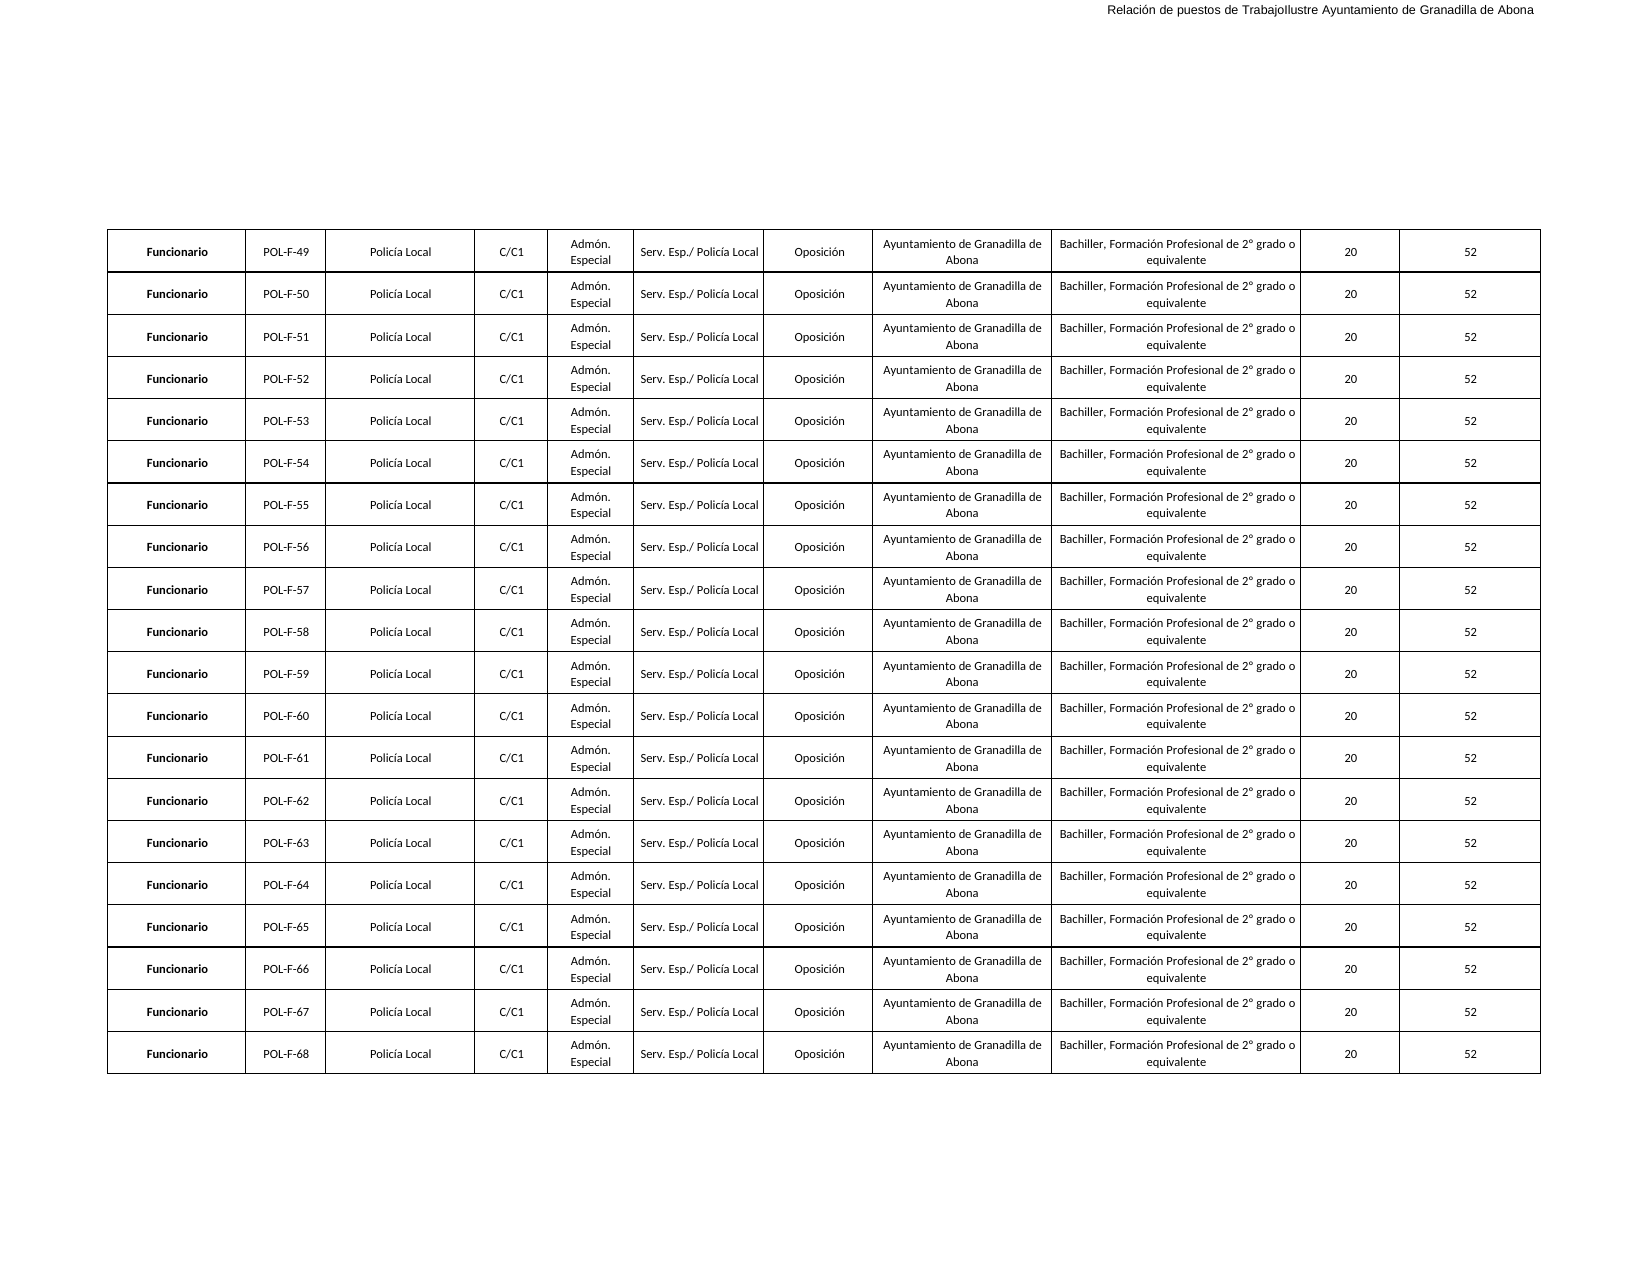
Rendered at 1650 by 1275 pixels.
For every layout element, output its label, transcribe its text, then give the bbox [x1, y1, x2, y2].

table_cell Ayuntamiento de Granadilla de Abona [873, 905, 1051, 946]
table_cell POL-F-65 [246, 905, 325, 946]
table_cell Oposición [764, 441, 872, 482]
table_header Serv. Esp./ Policía Local [634, 230, 763, 271]
table_cell Admón. Especial [548, 315, 633, 356]
table_cell Policía Local [326, 821, 474, 862]
table_cell POL-F-58 [246, 610, 325, 651]
table_cell Ayuntamiento de Granadilla de Abona [873, 737, 1051, 778]
table_cell Policía Local [326, 779, 474, 820]
table_cell POL-F-62 [246, 779, 325, 820]
table_cell Funcionario [108, 273, 245, 314]
table_cell Admón. Especial [548, 399, 633, 440]
table_cell Admón. Especial [548, 737, 633, 778]
table_cell Bachiller, Formación Profesional de 2º grado o equivalente [1052, 863, 1300, 904]
table_cell Policía Local [326, 484, 474, 524]
table_cell Oposición [764, 568, 872, 609]
table_cell Funcionario [108, 905, 245, 946]
table_cell POL-F-53 [246, 399, 325, 440]
table_cell 20 [1301, 863, 1399, 904]
table_cell 20 [1301, 315, 1399, 356]
table_cell 20 [1301, 821, 1399, 862]
table_cell Admón. Especial [548, 273, 633, 314]
table_cell 20 [1301, 484, 1399, 524]
table_cell POL-F-68 [246, 1032, 325, 1073]
table_header Policía Local [326, 230, 474, 271]
table_cell Ayuntamiento de Granadilla de Abona [873, 399, 1051, 440]
table_cell Policía Local [326, 1032, 474, 1073]
table_cell Funcionario [108, 990, 245, 1031]
table_cell Serv. Esp./ Policía Local [634, 737, 763, 778]
table_cell Ayuntamiento de Granadilla de Abona [873, 484, 1051, 524]
table_cell Policía Local [326, 652, 474, 693]
table_cell Bachiller, Formación Profesional de 2º grado o equivalente [1052, 399, 1300, 440]
table_cell C/C1 [475, 441, 547, 482]
table_cell Admón. Especial [548, 568, 633, 609]
table_cell Ayuntamiento de Granadilla de Abona [873, 441, 1051, 482]
table_cell 52 [1400, 737, 1540, 778]
table_cell Funcionario [108, 863, 245, 904]
table_cell Bachiller, Formación Profesional de 2º grado o equivalente [1052, 273, 1300, 314]
table_cell Admón. Especial [548, 990, 633, 1031]
table_cell Policía Local [326, 568, 474, 609]
table_cell Serv. Esp./ Policía Local [634, 568, 763, 609]
table_cell Oposición [764, 905, 872, 946]
table_header Ayuntamiento de Granadilla de Abona [873, 230, 1051, 271]
table_cell POL-F-60 [246, 694, 325, 736]
table_cell Oposición [764, 357, 872, 398]
table_cell 20 [1301, 273, 1399, 314]
table_cell POL-F-61 [246, 737, 325, 778]
table_cell 20 [1301, 737, 1399, 778]
table_cell 52 [1400, 526, 1540, 567]
table_cell C/C1 [475, 484, 547, 524]
table_cell Serv. Esp./ Policía Local [634, 315, 763, 356]
table_cell C/C1 [475, 357, 547, 398]
table_cell C/C1 [475, 399, 547, 440]
table_cell C/C1 [475, 526, 547, 567]
table_cell Policía Local [326, 863, 474, 904]
table_cell C/C1 [475, 779, 547, 820]
table_cell Admón. Especial [548, 948, 633, 989]
table_cell POL-F-52 [246, 357, 325, 398]
table_cell Oposición [764, 652, 872, 693]
table_cell Ayuntamiento de Granadilla de Abona [873, 821, 1051, 862]
table_cell POL-F-63 [246, 821, 325, 862]
table_cell Bachiller, Formación Profesional de 2º grado o equivalente [1052, 441, 1300, 482]
table_cell Ayuntamiento de Granadilla de Abona [873, 1032, 1051, 1073]
table_cell Policía Local [326, 737, 474, 778]
table_cell C/C1 [475, 273, 547, 314]
table_cell 52 [1400, 1032, 1540, 1073]
table_cell Serv. Esp./ Policía Local [634, 821, 763, 862]
table_cell Ayuntamiento de Granadilla de Abona [873, 863, 1051, 904]
table_cell Oposición [764, 610, 872, 651]
table_cell Policía Local [326, 273, 474, 314]
table_cell 20 [1301, 779, 1399, 820]
table_cell 20 [1301, 1032, 1399, 1073]
table_cell Bachiller, Formación Profesional de 2º grado o equivalente [1052, 1032, 1300, 1073]
table_cell POL-F-67 [246, 990, 325, 1031]
table_cell Policía Local [326, 441, 474, 482]
table_cell 20 [1301, 399, 1399, 440]
table_cell 52 [1400, 315, 1540, 356]
table_cell Policía Local [326, 694, 474, 736]
table_cell Ayuntamiento de Granadilla de Abona [873, 273, 1051, 314]
table_cell Admón. Especial [548, 1032, 633, 1073]
table_cell Oposición [764, 990, 872, 1031]
table_cell POL-F-56 [246, 526, 325, 567]
table_header Oposición [764, 230, 872, 271]
table_cell Bachiller, Formación Profesional de 2º grado o equivalente [1052, 694, 1300, 736]
table_cell Policía Local [326, 357, 474, 398]
table_cell Ayuntamiento de Granadilla de Abona [873, 694, 1051, 736]
table_cell Admón. Especial [548, 652, 633, 693]
table_cell 52 [1400, 863, 1540, 904]
table_header Bachiller, Formación Profesional de 2º grado o equivalente [1052, 230, 1300, 271]
table_cell 52 [1400, 990, 1540, 1031]
table_cell 52 [1400, 568, 1540, 609]
table_cell Oposición [764, 273, 872, 314]
table_cell 20 [1301, 441, 1399, 482]
table_cell POL-F-57 [246, 568, 325, 609]
table_cell 20 [1301, 905, 1399, 946]
table_cell Oposición [764, 1032, 872, 1073]
table_cell Serv. Esp./ Policía Local [634, 948, 763, 989]
table_cell Bachiller, Formación Profesional de 2º grado o equivalente [1052, 990, 1300, 1031]
table_cell 52 [1400, 273, 1540, 314]
table_cell Oposición [764, 484, 872, 524]
table_cell Oposición [764, 737, 872, 778]
table_cell Serv. Esp./ Policía Local [634, 1032, 763, 1073]
table_cell Oposición [764, 399, 872, 440]
table_cell Ayuntamiento de Granadilla de Abona [873, 526, 1051, 567]
table_cell 20 [1301, 694, 1399, 736]
table_header Admón. Especial [548, 230, 633, 271]
table_header Funcionario [108, 230, 245, 271]
table_cell C/C1 [475, 694, 547, 736]
table_cell Bachiller, Formación Profesional de 2º grado o equivalente [1052, 315, 1300, 356]
table_cell Funcionario [108, 610, 245, 651]
table_cell 20 [1301, 990, 1399, 1031]
table_cell Serv. Esp./ Policía Local [634, 863, 763, 904]
table_cell Bachiller, Formación Profesional de 2º grado o equivalente [1052, 610, 1300, 651]
table_cell 52 [1400, 821, 1540, 862]
table_cell Admón. Especial [548, 484, 633, 524]
table_cell Oposición [764, 694, 872, 736]
table_cell C/C1 [475, 652, 547, 693]
table_cell Funcionario [108, 484, 245, 524]
table_header 20 [1301, 230, 1399, 271]
table_cell Ayuntamiento de Granadilla de Abona [873, 652, 1051, 693]
table_cell Admón. Especial [548, 694, 633, 736]
table_cell Funcionario [108, 441, 245, 482]
table_cell Policía Local [326, 905, 474, 946]
table_cell Bachiller, Formación Profesional de 2º grado o equivalente [1052, 737, 1300, 778]
table_cell 52 [1400, 948, 1540, 989]
table_cell C/C1 [475, 610, 547, 651]
table_cell Policía Local [326, 399, 474, 440]
table_cell Funcionario [108, 948, 245, 989]
table_cell POL-F-51 [246, 315, 325, 356]
table_cell Funcionario [108, 315, 245, 356]
table_cell Funcionario [108, 568, 245, 609]
table_cell 52 [1400, 694, 1540, 736]
table_cell 52 [1400, 905, 1540, 946]
table_cell Admón. Especial [548, 357, 633, 398]
table_cell Serv. Esp./ Policía Local [634, 273, 763, 314]
table_cell Admón. Especial [548, 441, 633, 482]
table_cell C/C1 [475, 905, 547, 946]
table_cell Oposición [764, 863, 872, 904]
table_cell Bachiller, Formación Profesional de 2º grado o equivalente [1052, 905, 1300, 946]
table_cell POL-F-50 [246, 273, 325, 314]
table_cell Ayuntamiento de Granadilla de Abona [873, 568, 1051, 609]
table_cell Serv. Esp./ Policía Local [634, 399, 763, 440]
table_cell Oposición [764, 315, 872, 356]
table_cell 52 [1400, 357, 1540, 398]
table_cell Bachiller, Formación Profesional de 2º grado o equivalente [1052, 526, 1300, 567]
table_cell 52 [1400, 652, 1540, 693]
table_cell Admón. Especial [548, 905, 633, 946]
table_cell 52 [1400, 399, 1540, 440]
table_cell Serv. Esp./ Policía Local [634, 484, 763, 524]
table_cell POL-F-66 [246, 948, 325, 989]
table_cell Serv. Esp./ Policía Local [634, 526, 763, 567]
table_cell 20 [1301, 610, 1399, 651]
table_cell Oposición [764, 821, 872, 862]
table_cell C/C1 [475, 737, 547, 778]
table_cell Ayuntamiento de Granadilla de Abona [873, 315, 1051, 356]
table_cell C/C1 [475, 863, 547, 904]
table_cell Ayuntamiento de Granadilla de Abona [873, 779, 1051, 820]
table_cell C/C1 [475, 568, 547, 609]
table_cell Ayuntamiento de Granadilla de Abona [873, 610, 1051, 651]
table_cell Serv. Esp./ Policía Local [634, 905, 763, 946]
table_cell Bachiller, Formación Profesional de 2º grado o equivalente [1052, 821, 1300, 862]
table_cell Policía Local [326, 948, 474, 989]
table_cell Serv. Esp./ Policía Local [634, 610, 763, 651]
table_cell POL-F-54 [246, 441, 325, 482]
table_cell Oposición [764, 526, 872, 567]
table_cell Bachiller, Formación Profesional de 2º grado o equivalente [1052, 779, 1300, 820]
table_cell Serv. Esp./ Policía Local [634, 694, 763, 736]
table_cell POL-F-64 [246, 863, 325, 904]
table_cell Funcionario [108, 399, 245, 440]
table_cell 20 [1301, 948, 1399, 989]
table_cell C/C1 [475, 315, 547, 356]
table_cell Serv. Esp./ Policía Local [634, 652, 763, 693]
table_cell Admón. Especial [548, 779, 633, 820]
table_cell Serv. Esp./ Policía Local [634, 441, 763, 482]
table_cell Bachiller, Formación Profesional de 2º grado o equivalente [1052, 652, 1300, 693]
table_cell Policía Local [326, 990, 474, 1031]
table_cell C/C1 [475, 990, 547, 1031]
table_cell Bachiller, Formación Profesional de 2º grado o equivalente [1052, 484, 1300, 524]
table_cell Bachiller, Formación Profesional de 2º grado o equivalente [1052, 568, 1300, 609]
table_header POL-F-49 [246, 230, 325, 271]
table_cell C/C1 [475, 1032, 547, 1073]
table_cell POL-F-55 [246, 484, 325, 524]
table_cell 52 [1400, 779, 1540, 820]
table_cell Ayuntamiento de Granadilla de Abona [873, 990, 1051, 1031]
table_cell POL-F-59 [246, 652, 325, 693]
table_cell Oposición [764, 948, 872, 989]
table_cell Serv. Esp./ Policía Local [634, 357, 763, 398]
table_cell 52 [1400, 610, 1540, 651]
table_cell Funcionario [108, 737, 245, 778]
table_cell 52 [1400, 441, 1540, 482]
table_cell Funcionario [108, 526, 245, 567]
table_cell Oposición [764, 779, 872, 820]
table_cell 20 [1301, 357, 1399, 398]
table_cell Ayuntamiento de Granadilla de Abona [873, 357, 1051, 398]
table_cell Funcionario [108, 357, 245, 398]
table_cell Funcionario [108, 1032, 245, 1073]
table_cell Bachiller, Formación Profesional de 2º grado o equivalente [1052, 948, 1300, 989]
table_cell 20 [1301, 526, 1399, 567]
table_cell Serv. Esp./ Policía Local [634, 990, 763, 1031]
table_cell Ayuntamiento de Granadilla de Abona [873, 948, 1051, 989]
table_cell Admón. Especial [548, 526, 633, 567]
table_cell Policía Local [326, 526, 474, 567]
table_header 52 [1400, 230, 1540, 271]
table_cell Funcionario [108, 821, 245, 862]
table_cell C/C1 [475, 948, 547, 989]
table_cell Policía Local [326, 315, 474, 356]
table_cell 20 [1301, 652, 1399, 693]
table_cell Funcionario [108, 694, 245, 736]
table_cell Serv. Esp./ Policía Local [634, 779, 763, 820]
table_cell Funcionario [108, 652, 245, 693]
table_cell 20 [1301, 568, 1399, 609]
table_cell Bachiller, Formación Profesional de 2º grado o equivalente [1052, 357, 1300, 398]
table_cell Admón. Especial [548, 610, 633, 651]
table_cell Admón. Especial [548, 821, 633, 862]
table_cell Admón. Especial [548, 863, 633, 904]
table_cell Funcionario [108, 779, 245, 820]
table_header C/C1 [475, 230, 547, 271]
table_cell Policía Local [326, 610, 474, 651]
table_cell C/C1 [475, 821, 547, 862]
table_cell 52 [1400, 484, 1540, 524]
